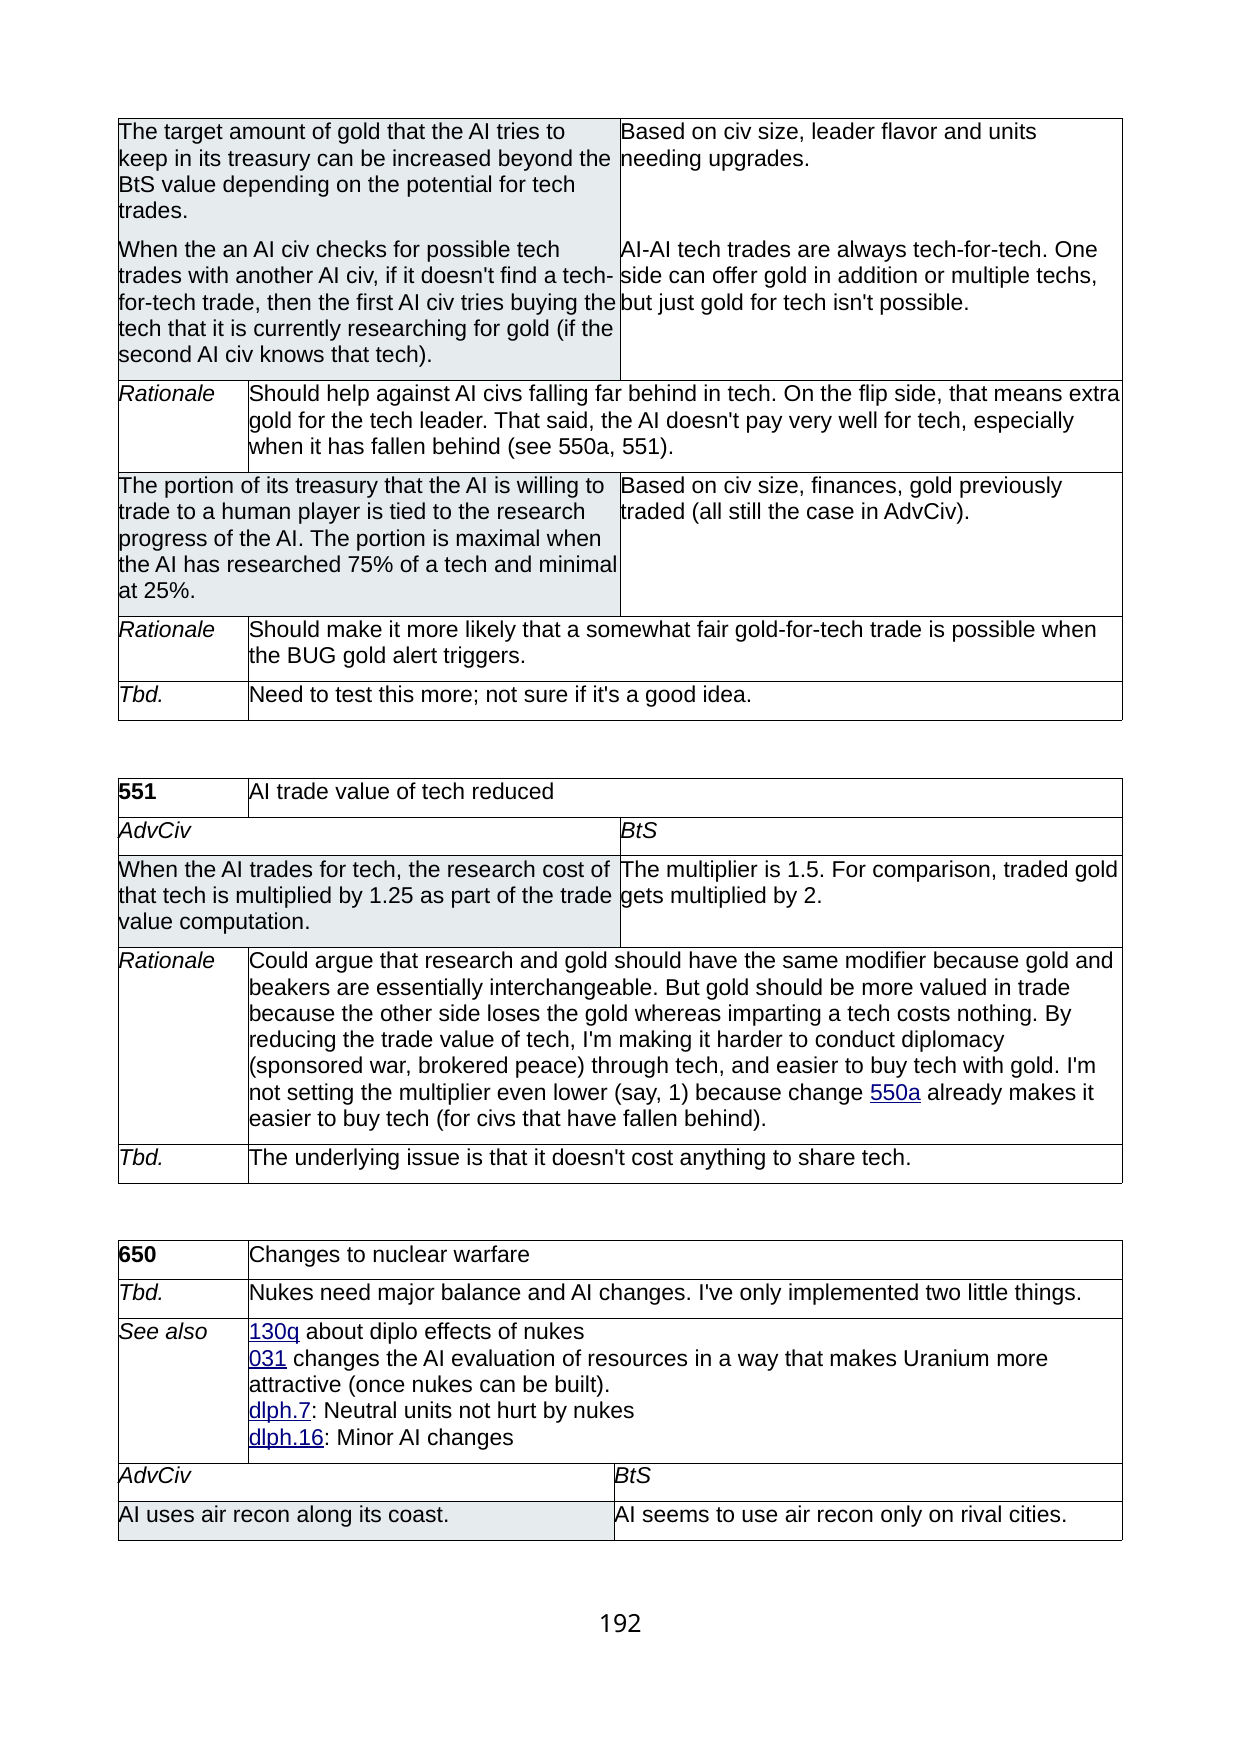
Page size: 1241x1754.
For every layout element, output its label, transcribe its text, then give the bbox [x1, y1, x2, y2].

table_cell Rationale [119, 381, 248, 472]
table_header 551 [119, 779, 248, 817]
table_cell Need to test this more; not sure if it's a good idea. [249, 682, 1122, 720]
table_cell AI uses air recon along its coast. [119, 1502, 614, 1540]
table_cell AI seems to use air recon only on rival cities. [615, 1502, 1122, 1540]
table_cell Based on civ size, leader flavor and units needing upgrades. AI-AI tech trades are always tech-for-tech. One side can offer gold in addition or multiple techs, but just gold for tech isn't possible. [621, 119, 1122, 380]
table_header Changes to nuclear warfare [249, 1241, 1122, 1279]
table_header AI trade value of tech reduced [249, 779, 1122, 817]
table_cell Could argue that research and gold should have the same modifier because gold and beakers are essentially interchangeable. But gold should be more valued in trade because the other side loses the gold whereas imparting a tech costs nothing. By reducing the trade value of tech, I'm making it harder to conduct diplomacy (sponsored war, brokered peace) through tech, and easier to buy tech with gold. I'm not setting the multiplier even lower (say, 1) because change 550a already makes it easier to buy tech (for civs that have fallen behind). [249, 948, 1122, 1144]
table_cell Should help against AI civs falling far behind in tech. On the flip side, that means extra gold for the tech leader. That said, the AI doesn't pay very well for tech, especially when it has fallen behind (see 550a, 551). [249, 381, 1122, 472]
table_cell The multiplier is 1.5. For comparison, traded gold gets multiplied by 2. [621, 856, 1122, 947]
table_cell See also [119, 1319, 248, 1462]
table_cell Rationale [119, 617, 248, 681]
table_header 650 [119, 1241, 248, 1279]
table_cell Rationale [119, 948, 248, 1144]
table_cell Should make it more likely that a somewhat fair gold-for-tech trade is possible when the BUG gold alert triggers. [249, 617, 1122, 681]
table_cell The portion of its treasury that the AI is willing to trade to a human player is tied to the research progress of the AI. The portion is maximal when the AI has researched 75% of a tech and minimal at 25%. [119, 473, 620, 616]
table_cell Tbd. [119, 682, 248, 720]
table_cell AdvCiv [119, 818, 620, 855]
table_cell Based on civ size, finances, gold previously traded (all still the case in AdvCiv). [621, 473, 1122, 616]
table_cell Nukes need major balance and AI changes. I've only implemented two little things. [249, 1280, 1122, 1318]
table_cell When the AI trades for tech, the research cost of that tech is multiplied by 1.25 as part of the trade value computation. [119, 856, 620, 947]
table_cell BtS [621, 818, 1122, 855]
table_cell 130q about diplo effects of nukes 031 changes the AI evaluation of resources in a way that makes Uranium more attractive (once nukes can be built). dlph.7: Neutral units not hurt by nukes dlph.16: Minor AI changes [249, 1319, 1122, 1462]
table_cell BtS [615, 1464, 1122, 1501]
table_cell Tbd. [119, 1145, 248, 1183]
table_cell Tbd. [119, 1280, 248, 1318]
table_cell The target amount of gold that the AI tries to keep in its treasury can be increased beyond the BtS value depending on the potential for tech trades. When the an AI civ checks for possible tech trades with another AI civ, if it doesn't find a tech-for-tech trade, then the first AI civ tries buying the tech that it is currently researching for gold (if the second AI civ knows that tech). [119, 119, 620, 380]
table_cell AdvCiv [119, 1464, 614, 1501]
table_cell The underlying issue is that it doesn't cost anything to share tech. [249, 1145, 1122, 1183]
